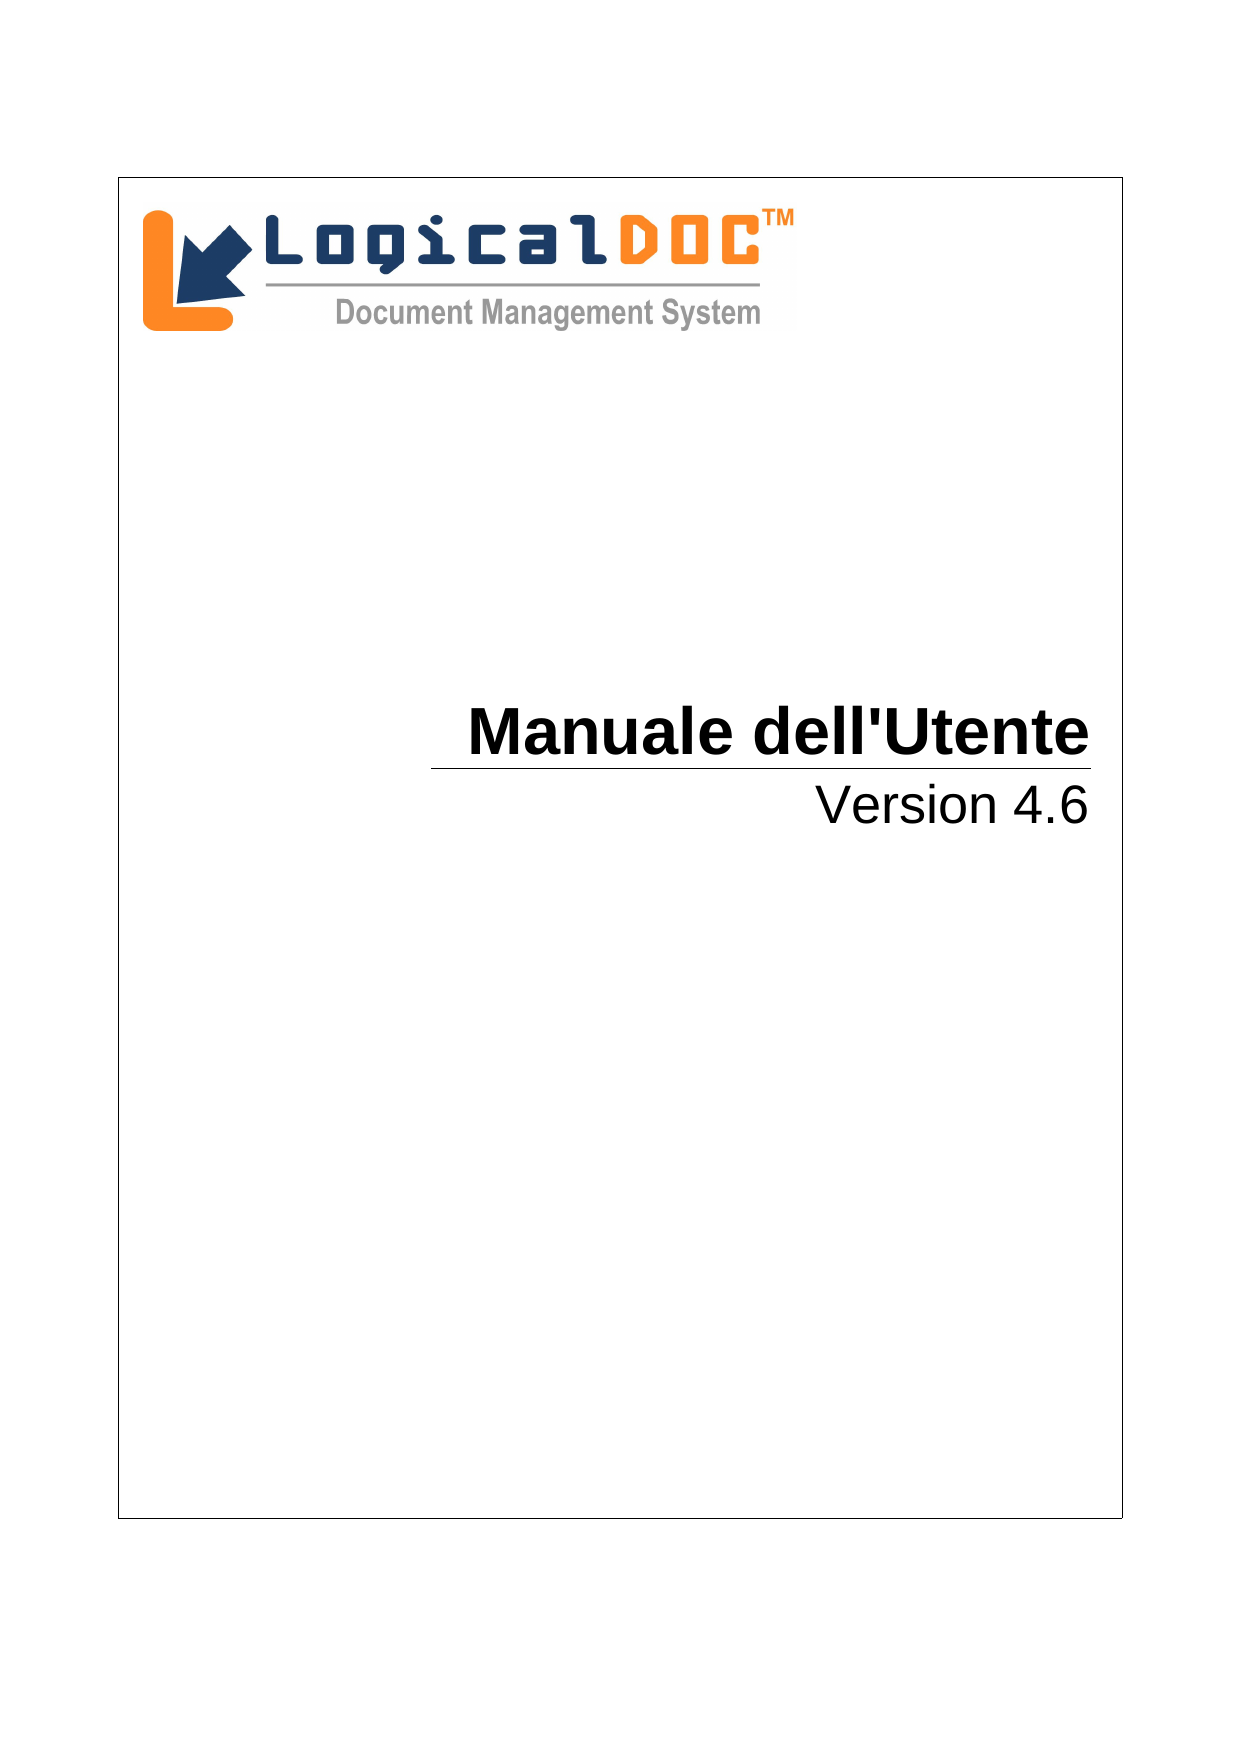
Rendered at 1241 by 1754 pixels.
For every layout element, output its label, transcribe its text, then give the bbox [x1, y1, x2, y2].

picture [143, 202, 797, 331]
text Version 4.6 [122, 774, 1089, 895]
title Manuale dell'Utente [431, 694, 1091, 768]
